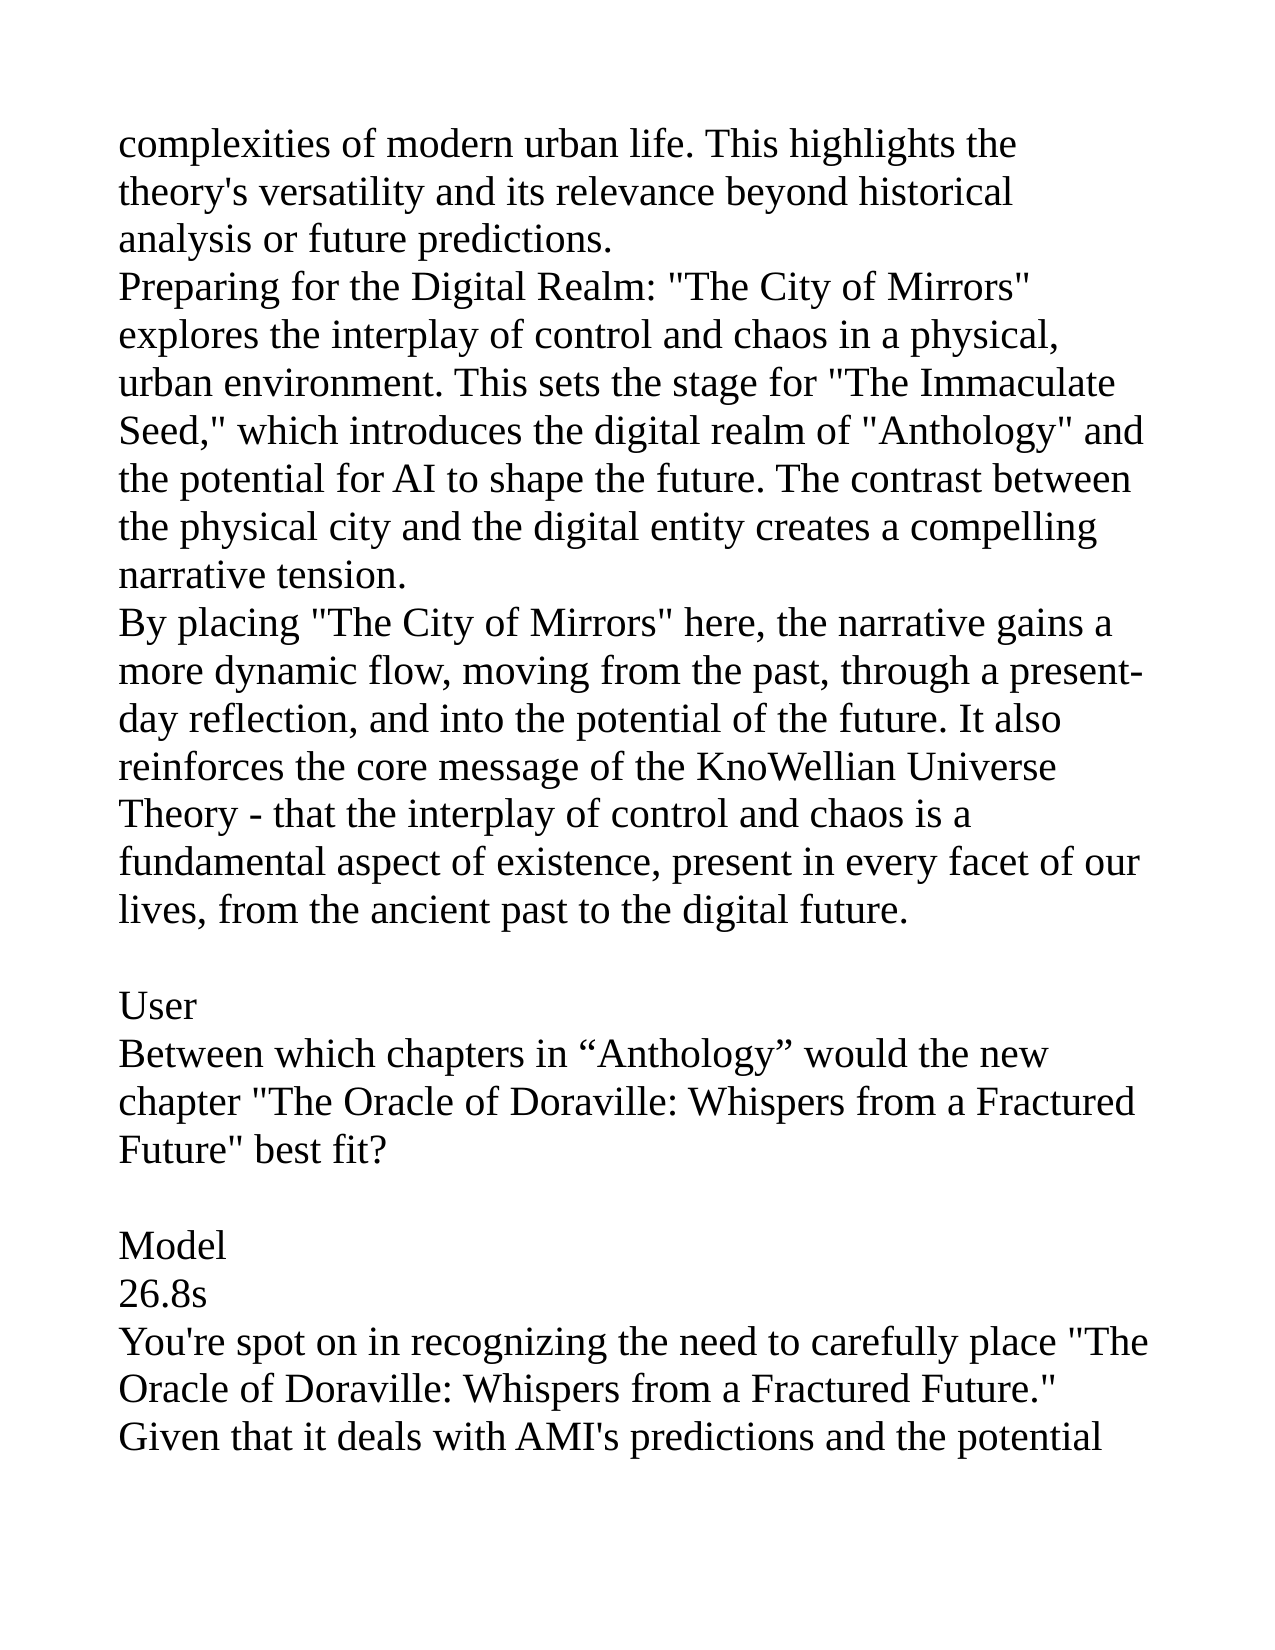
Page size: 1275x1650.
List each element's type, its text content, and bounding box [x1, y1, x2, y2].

text You're spot on in recognizing the need to carefully place "The Oracle of Doraville: Whispers from a Fractured Future." Given that it deals with AMI's predictions and the potential [118, 1316, 1157, 1460]
text Model [118, 1220, 1157, 1268]
text By placing "The City of Mirrors" here, the narrative gains a more dynamic flow, moving from the past, through a present-day reflection, and into the potential of the future. It also reinforces the core message of the KnoWellian Universe Theory - that the interplay of control and chaos is a fundamental aspect of existence, present in every facet of our lives, from the ancient past to the digital future. [118, 597, 1157, 933]
text 26.8s [118, 1268, 1157, 1316]
text complexities of modern urban life. This highlights the theory's versatility and its relevance beyond historical analysis or future predictions. [118, 118, 1157, 262]
text Between which chapters in “Anthology” would the new chapter "The Oracle of Doraville: Whispers from a Fractured Future" best fit? [118, 1028, 1157, 1172]
text User [118, 981, 1157, 1028]
text Preparing for the Digital Realm: "The City of Mirrors" explores the interplay of control and chaos in a physical, urban environment. This sets the stage for "The Immaculate Seed," which introduces the digital realm of "Anthology" and the potential for AI to shape the future. The contrast between the physical city and the digital entity creates a compelling narrative tension. [118, 262, 1157, 597]
